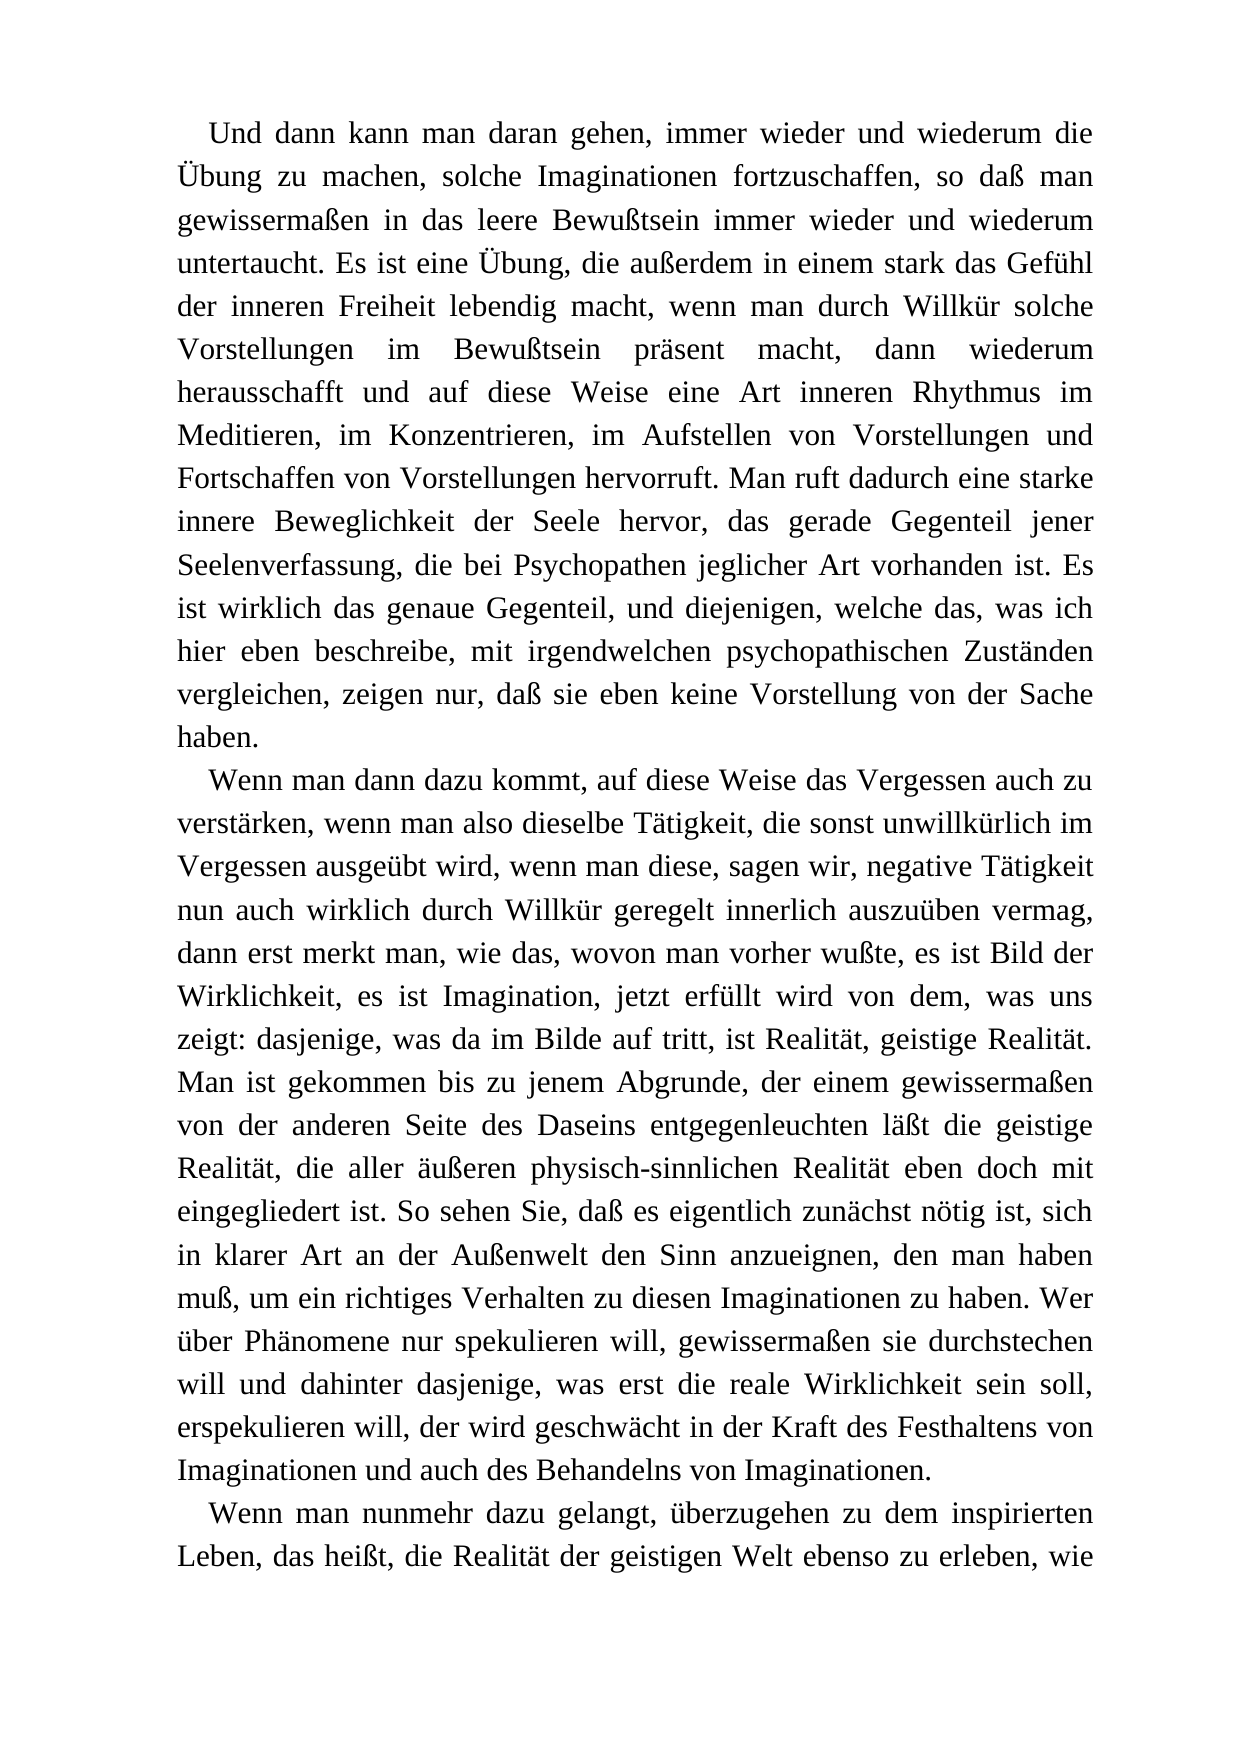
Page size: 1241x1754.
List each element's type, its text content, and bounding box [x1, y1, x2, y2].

text Wenn man dann dazu kommt, auf diese Weise das Vergessen auch zu verstärken, wenn man also dieselbe Tätigkeit, die sonst unwillkürlich im Vergessen ausgeübt wird, wenn man diese, sagen wir, negative Tätigkeit nun auch wirklich durch Willkür geregelt innerlich auszuüben vermag, dann erst merkt man, wie das, wovon man vorher wußte, es ist Bild der Wirklichkeit, es ist Imagination, jetzt erfüllt wird von dem, was uns zeigt: dasjenige, was da im Bilde auf tritt, ist Realität, geistige Realität. Man ist gekommen bis zu jenem Abgrunde, der einem gewissermaßen von der anderen Seite des Daseins entgegenleuchten läßt die geistige Realität, die aller äußeren physisch-sinnlichen Realität eben doch mit eingegliedert ist. So sehen Sie, daß es eigentlich zunächst nötig ist, sich in klarer Art an der Außenwelt den Sinn anzueignen, den man haben muß, um ein richtiges Verhalten zu diesen Imaginationen zu haben. Wer über Phänomene nur spekulieren will, gewissermaßen sie durchstechen will und dahinter dasjenige, was erst die reale Wirklichkeit sein soll, erspekulieren will, der wird geschwächt in der Kraft des Festhaltens von Imaginationen und auch des Behandelns von Imaginationen. [177, 761, 1094, 1487]
text Wenn man nunmehr dazu gelangt, überzugehen zu dem inspirierten Leben, das heißt, die Realität der geistigen Welt ebenso zu erleben, wie [177, 1494, 1094, 1574]
text Und dann kann man daran gehen, immer wieder und wiederum die Übung zu machen, solche Imaginationen fortzuschaffen, so daß man gewissermaßen in das leere Bewußtsein immer wieder und wiederum untertaucht. Es ist eine Übung, die außerdem in einem stark das Gefühl der inneren Freiheit lebendig macht, wenn man durch Willkür solche Vorstellungen im Bewußtsein präsent macht, dann wiederum herausschafft und auf diese Weise eine Art inneren Rhythmus im Meditieren, im Konzentrieren, im Aufstellen von Vorstellungen und Fortschaffen von Vorstellungen hervorruft. Man ruft dadurch eine starke innere Beweglichkeit der Seele hervor, das gerade Gegenteil jener Seelenverfassung, die bei Psychopathen jeglicher Art vorhanden ist. Es ist wirklich das genaue Gegenteil, und diejenigen, welche das, was ich hier eben beschreibe, mit irgendwelchen psychopathischen Zuständen vergleichen, zeigen nur, daß sie eben keine Vorstellung von der Sache haben. [177, 114, 1094, 754]
